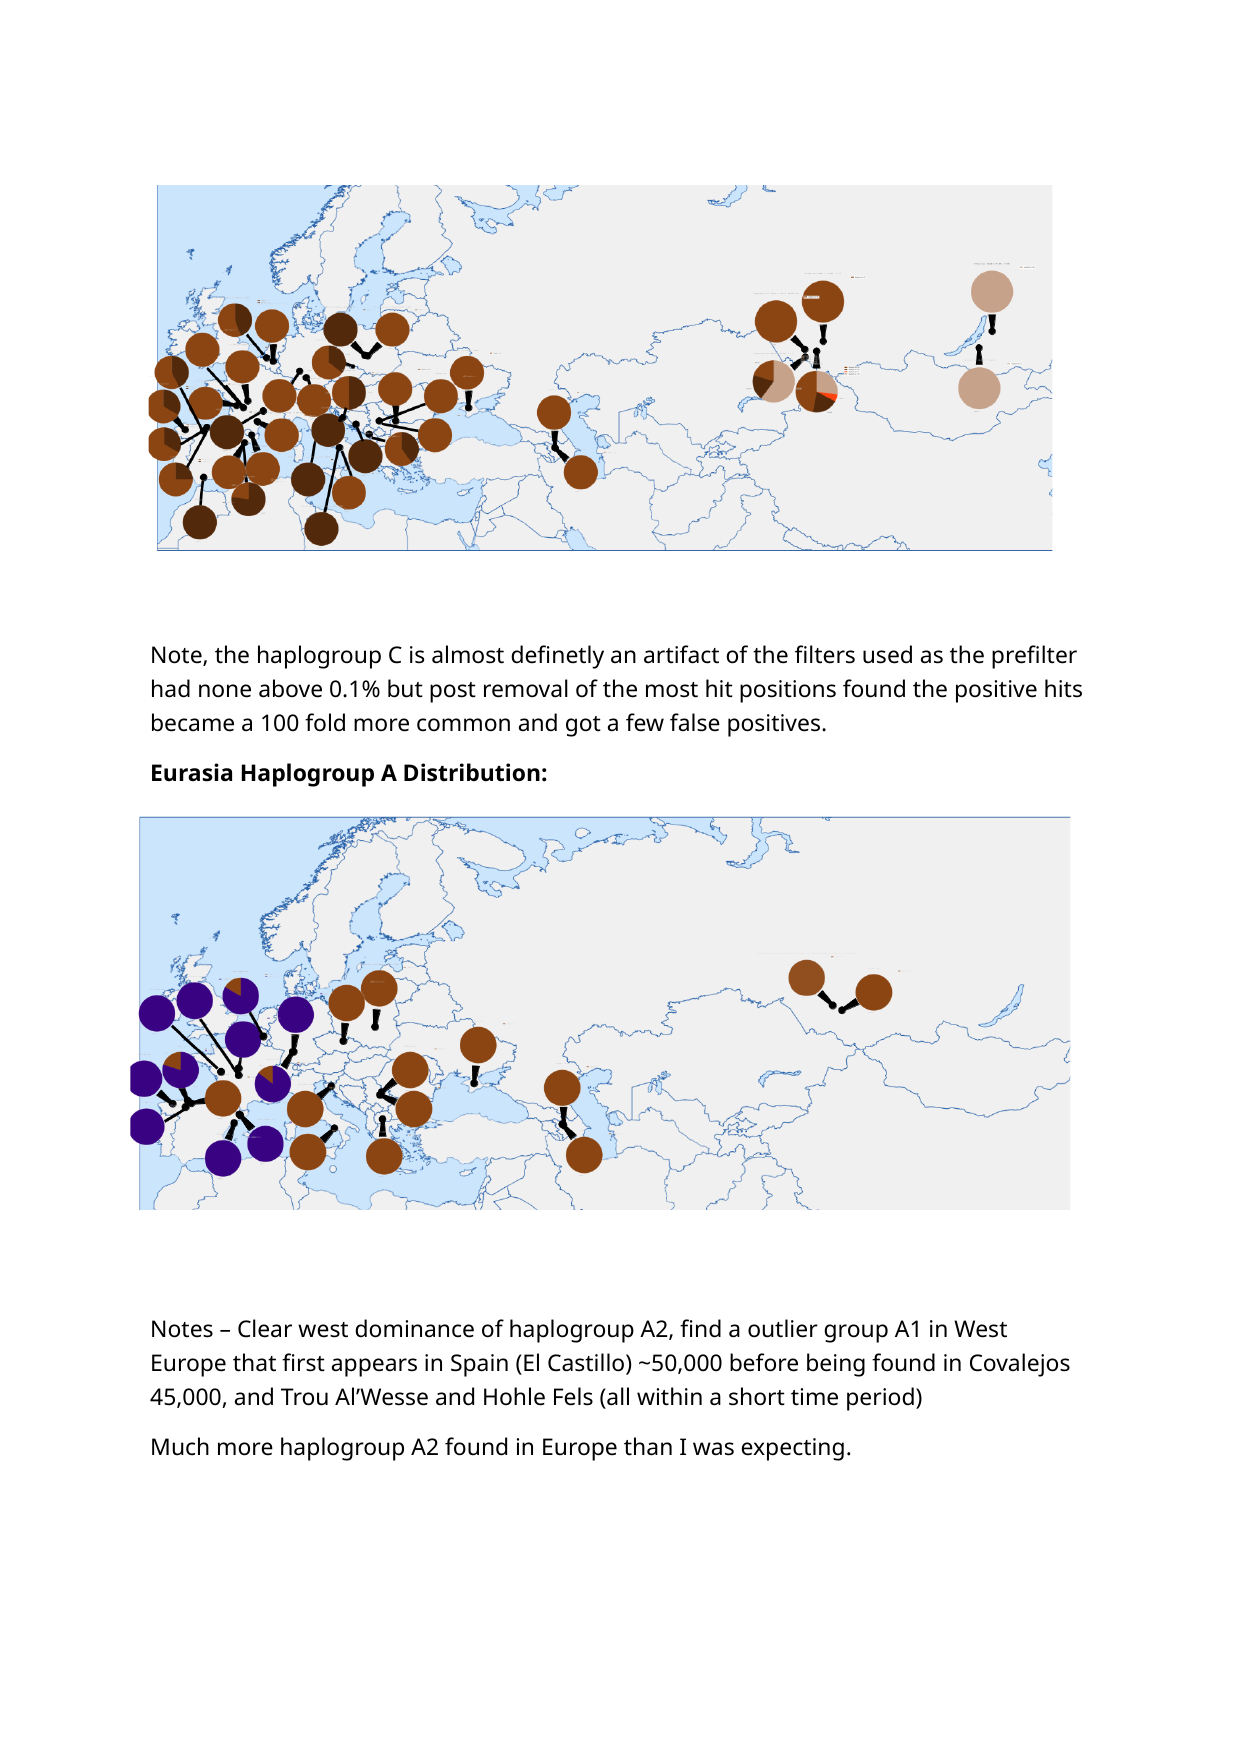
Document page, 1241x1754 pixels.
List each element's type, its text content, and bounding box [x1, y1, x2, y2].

text Notes – Clear west dominance of haplogroup A2, find a outlier group A1 in West Europe that first appears in Spain (El Castillo) ~50,000 before being found in Covalejos 45,000, and Trou Al’Wesse and Hohle Fels (all within a short time period) [150, 1313, 1090, 1412]
text Note, the haplogroup C is almost definetly an artifact of the filters used as the prefilter had none above 0.1% but post removal of the most hit positions found the positive hits became a 100 fold more common and got a few false positives. [150, 639, 1090, 738]
picture [148, 185, 1053, 558]
text Eurasia Haplogroup A Distribution: [150, 757, 1090, 788]
picture [130, 807, 1071, 1210]
text Much more haplogroup A2 found in Europe than I was expecting. [150, 1431, 1090, 1462]
